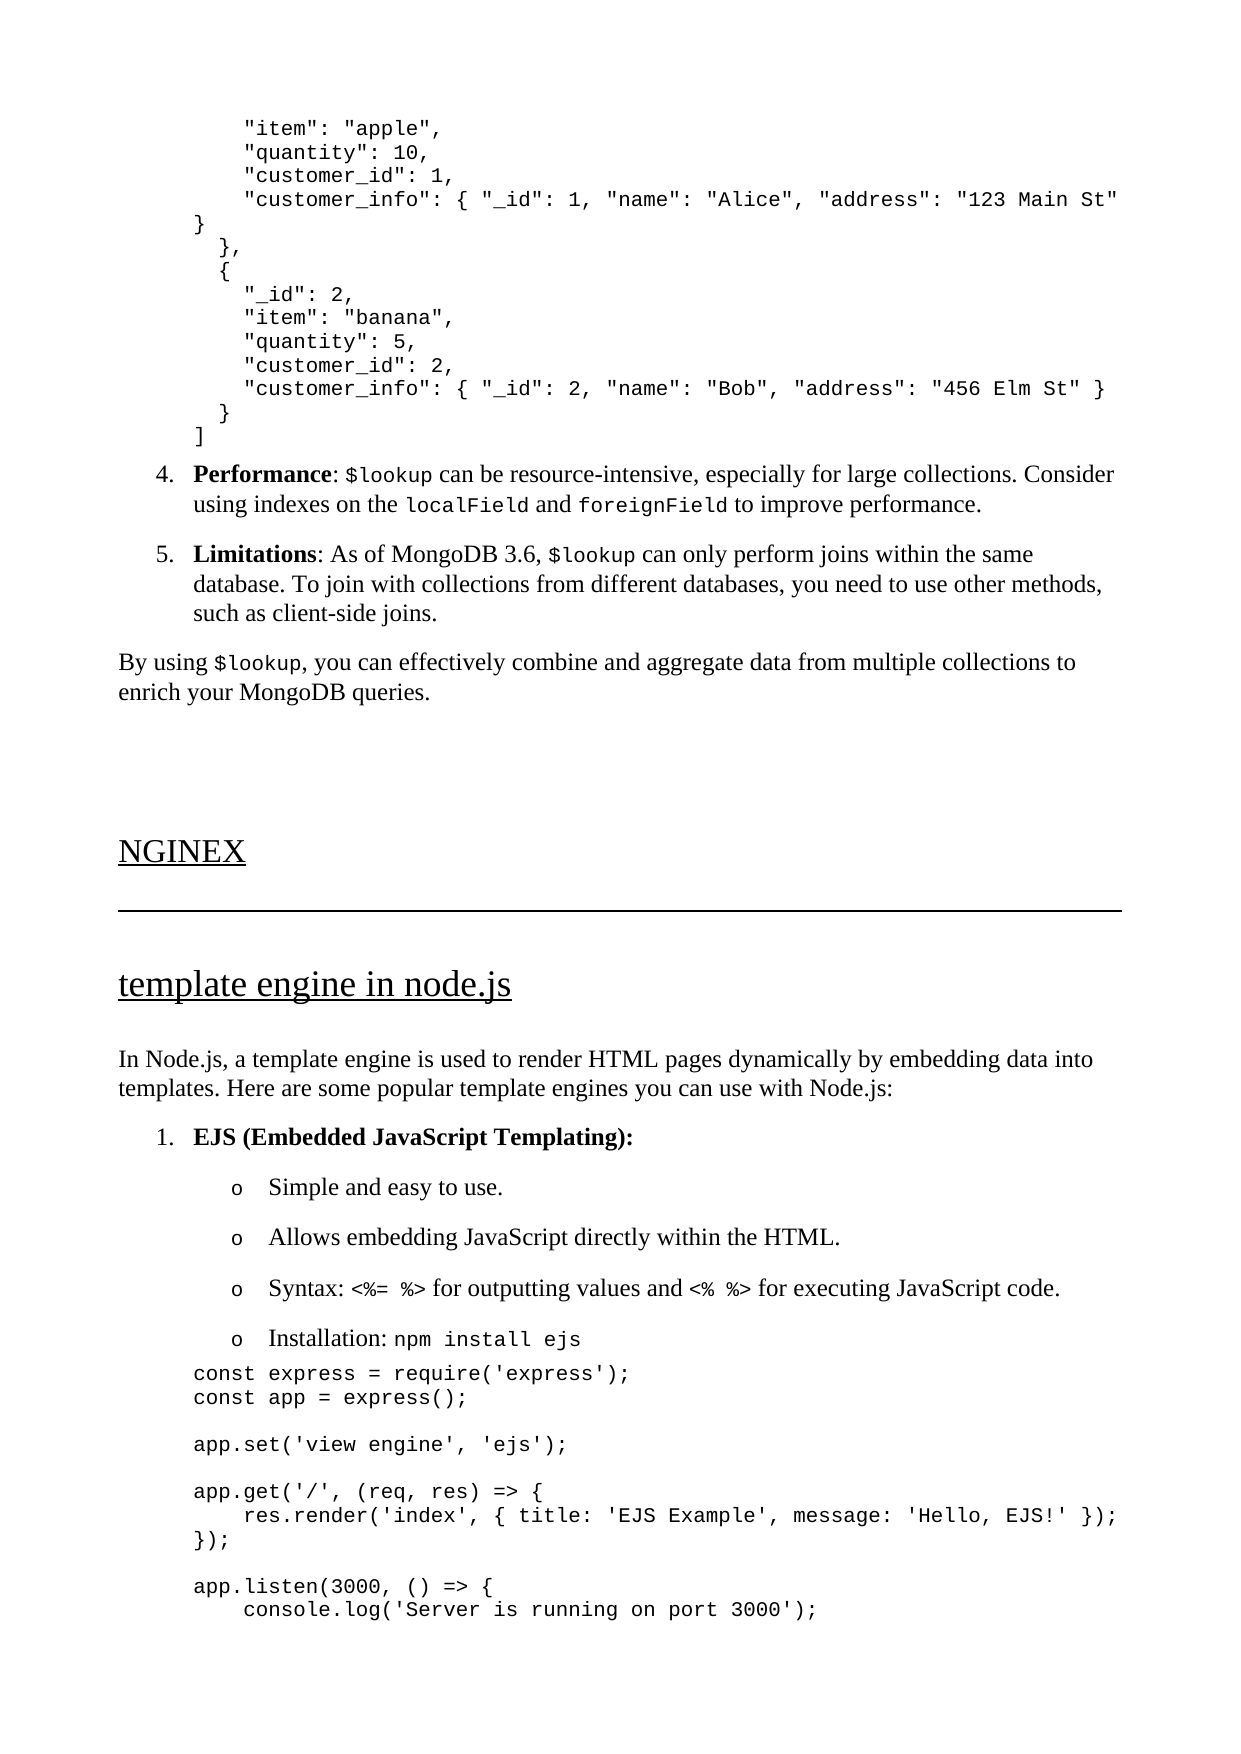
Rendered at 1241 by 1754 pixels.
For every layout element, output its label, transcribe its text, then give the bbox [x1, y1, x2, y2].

list Allows embedding JavaScript directly within the HTML. [231, 1222, 1122, 1252]
text const app = express(); [193, 1387, 1122, 1410]
text In Node.js, a template engine is used to render HTML pages dynamically by embedding data into templates. Here are some popular template engines you can use with Node.js: [118, 1044, 1122, 1101]
text By using $lookup, you can effectively combine and aggregate data from multiple collections to enrich your MongoDB queries. [118, 647, 1122, 706]
list Syntax: <%= %> for outputting values and <% %> for executing JavaScript code. [231, 1273, 1122, 1302]
text "quantity": 5, [193, 331, 1122, 354]
text NGINEX [118, 831, 1122, 869]
text app.get('/', (req, res) => { [193, 1481, 1122, 1505]
list EJS (Embedded JavaScript Templating): [156, 1122, 1122, 1151]
text res.render('index', { title: 'EJS Example', message: 'Hello, EJS!' }); [193, 1505, 1122, 1528]
list Performance: $lookup can be resource-intensive, especially for large collections. Consider using indexes on the localField and foreignField to improve performance. [156, 459, 1122, 519]
text console.log('Server is running on port 3000'); [193, 1599, 1122, 1623]
text "_id": 2, [193, 284, 1122, 307]
text }, [193, 236, 1122, 260]
text ] [193, 426, 1122, 449]
list Installation: npm install ejs [231, 1323, 1122, 1353]
text template engine in node.js [118, 962, 1122, 1005]
text "customer_info": { "_id": 2, "name": "Bob", "address": "456 Elm St" } [193, 378, 1122, 402]
text "customer_info": { "_id": 1, "name": "Alice", "address": "123 Main St" } [193, 189, 1122, 236]
text app.set('view engine', 'ejs'); [193, 1434, 1122, 1458]
text } [193, 402, 1122, 426]
list Limitations: As of MongoDB 3.6, $lookup can only perform joins within the same database. To join with collections from different databases, you need to use other methods, such as client-side joins. [156, 539, 1122, 627]
list Simple and easy to use. [231, 1172, 1122, 1201]
text }); [193, 1528, 1122, 1552]
text { [193, 260, 1122, 284]
text "customer_id": 2, [193, 354, 1122, 378]
text app.listen(3000, () => { [193, 1576, 1122, 1599]
text "customer_id": 1, [193, 165, 1122, 189]
text "quantity": 10, [193, 142, 1122, 165]
text "item": "banana", [193, 307, 1122, 331]
text "item": "apple", [193, 118, 1122, 142]
text const express = require('express'); [193, 1363, 1122, 1387]
